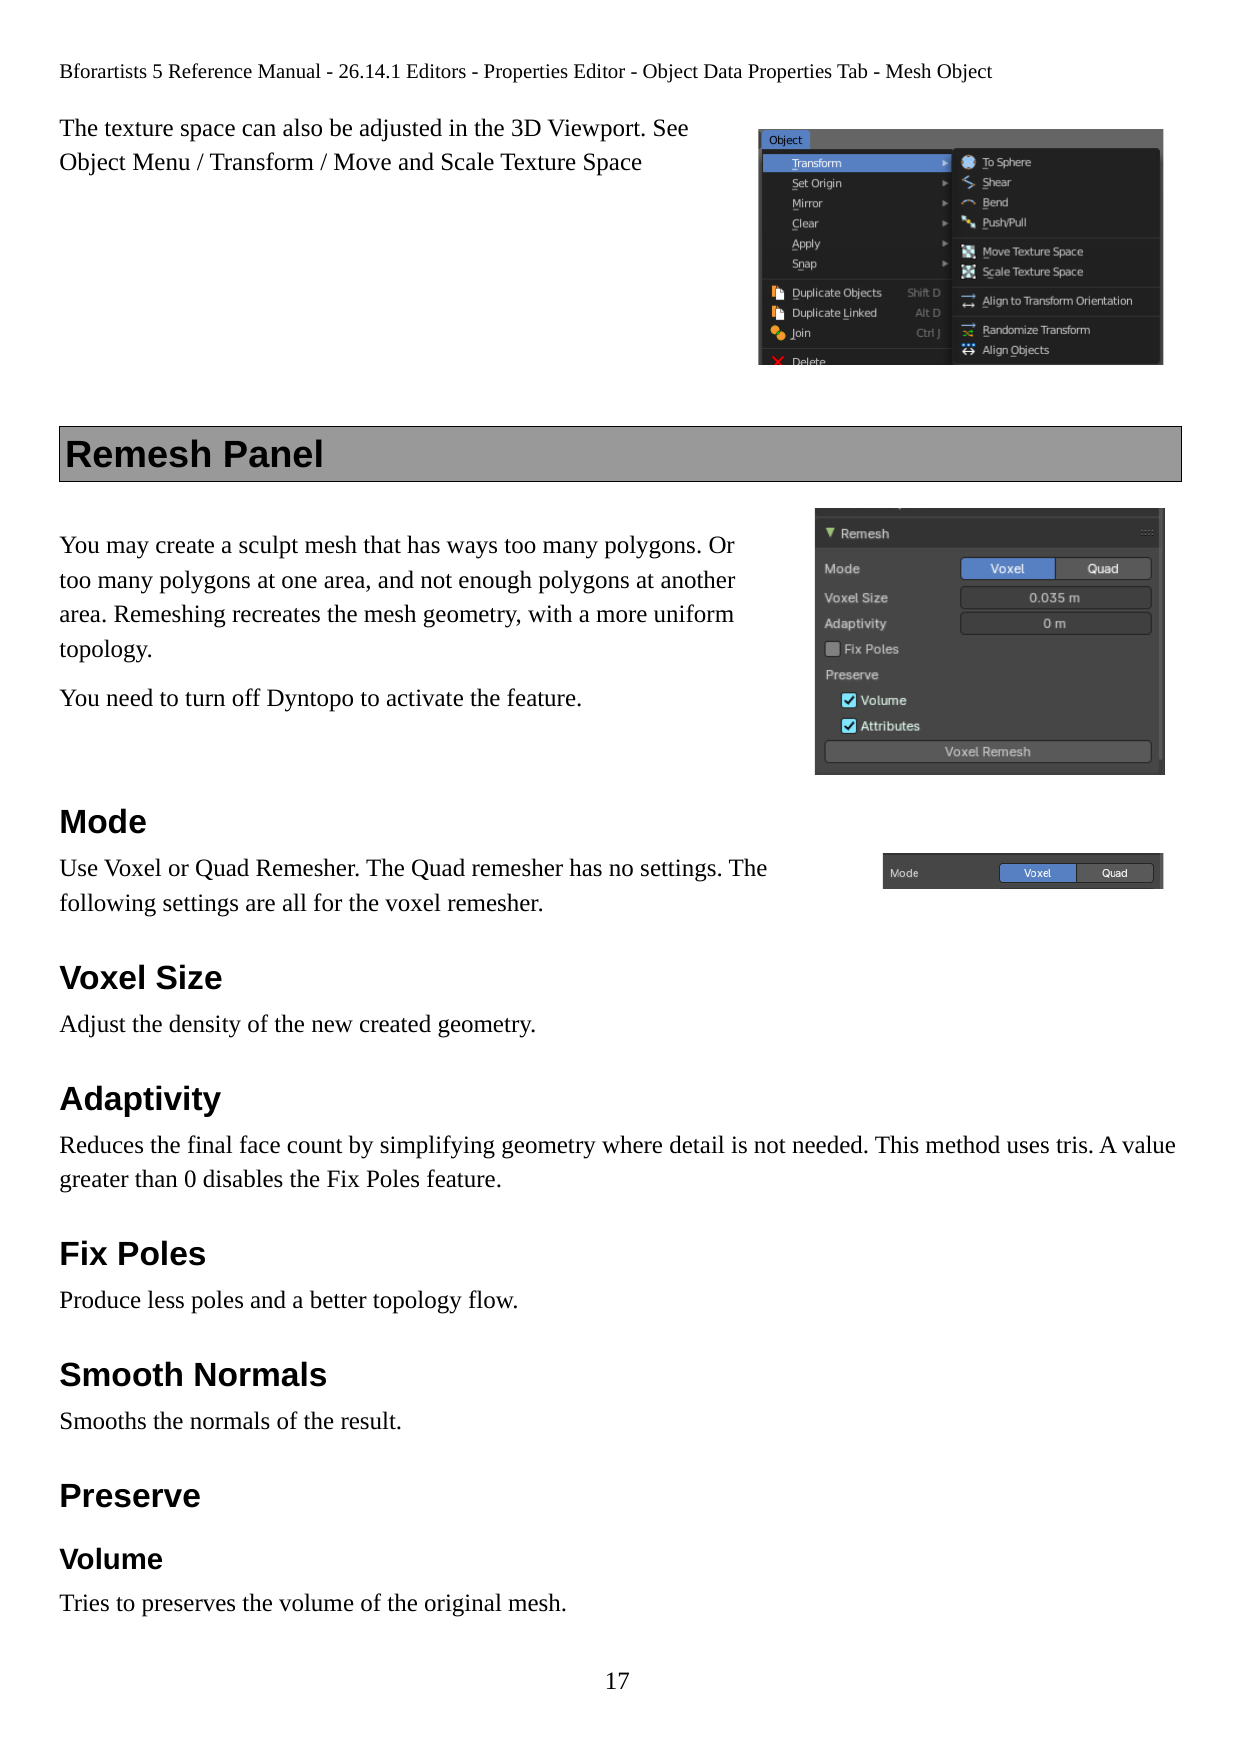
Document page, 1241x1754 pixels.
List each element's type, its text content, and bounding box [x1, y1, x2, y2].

text The texture space can also be adjusted in the 3D Viewport. See Object Menu / Transform / Move and Scale Texture Space [59, 113, 1181, 176]
picture [758, 129, 1164, 365]
text Use Voxel or Quad Remesher. The Quad remesher has no settings. The following settings are all for the voxel remesher. [59, 853, 1181, 916]
subtitle Smooth Normals [59, 1355, 1181, 1394]
subtitle Preserve [59, 1476, 1181, 1515]
subtitle Mode [59, 802, 1181, 841]
subtitle Adaptivity [59, 1078, 1181, 1117]
picture [882, 853, 1164, 889]
subtitle Voxel Size [59, 957, 1181, 996]
text Adjust the density of the new created geometry. [59, 1009, 1181, 1037]
text Smooths the normals of the result. [59, 1406, 1181, 1435]
subtitle Volume [59, 1542, 1181, 1576]
text Tries to preserves the volume of the original mesh. [59, 1588, 1181, 1617]
text Produce less poles and a better topology flow. [59, 1285, 1181, 1314]
text You need to turn off Dyntopo to activate the feature. [59, 683, 814, 712]
table_header Remesh Panel [60, 427, 1181, 481]
picture [814, 508, 1165, 775]
text Reduces the final face count by simplifying geometry where detail is not needed. This method uses tris. A value greater than 0 disables the Fix Poles feature. [59, 1130, 1181, 1193]
subtitle Fix Poles [59, 1234, 1181, 1273]
text You may create a sculpt mesh that has ways too many polygons. Or too many polygons at one area, and not enough polygons at another area. Remeshing recreates the mesh geometry, with a more uniform topology. [59, 531, 814, 663]
